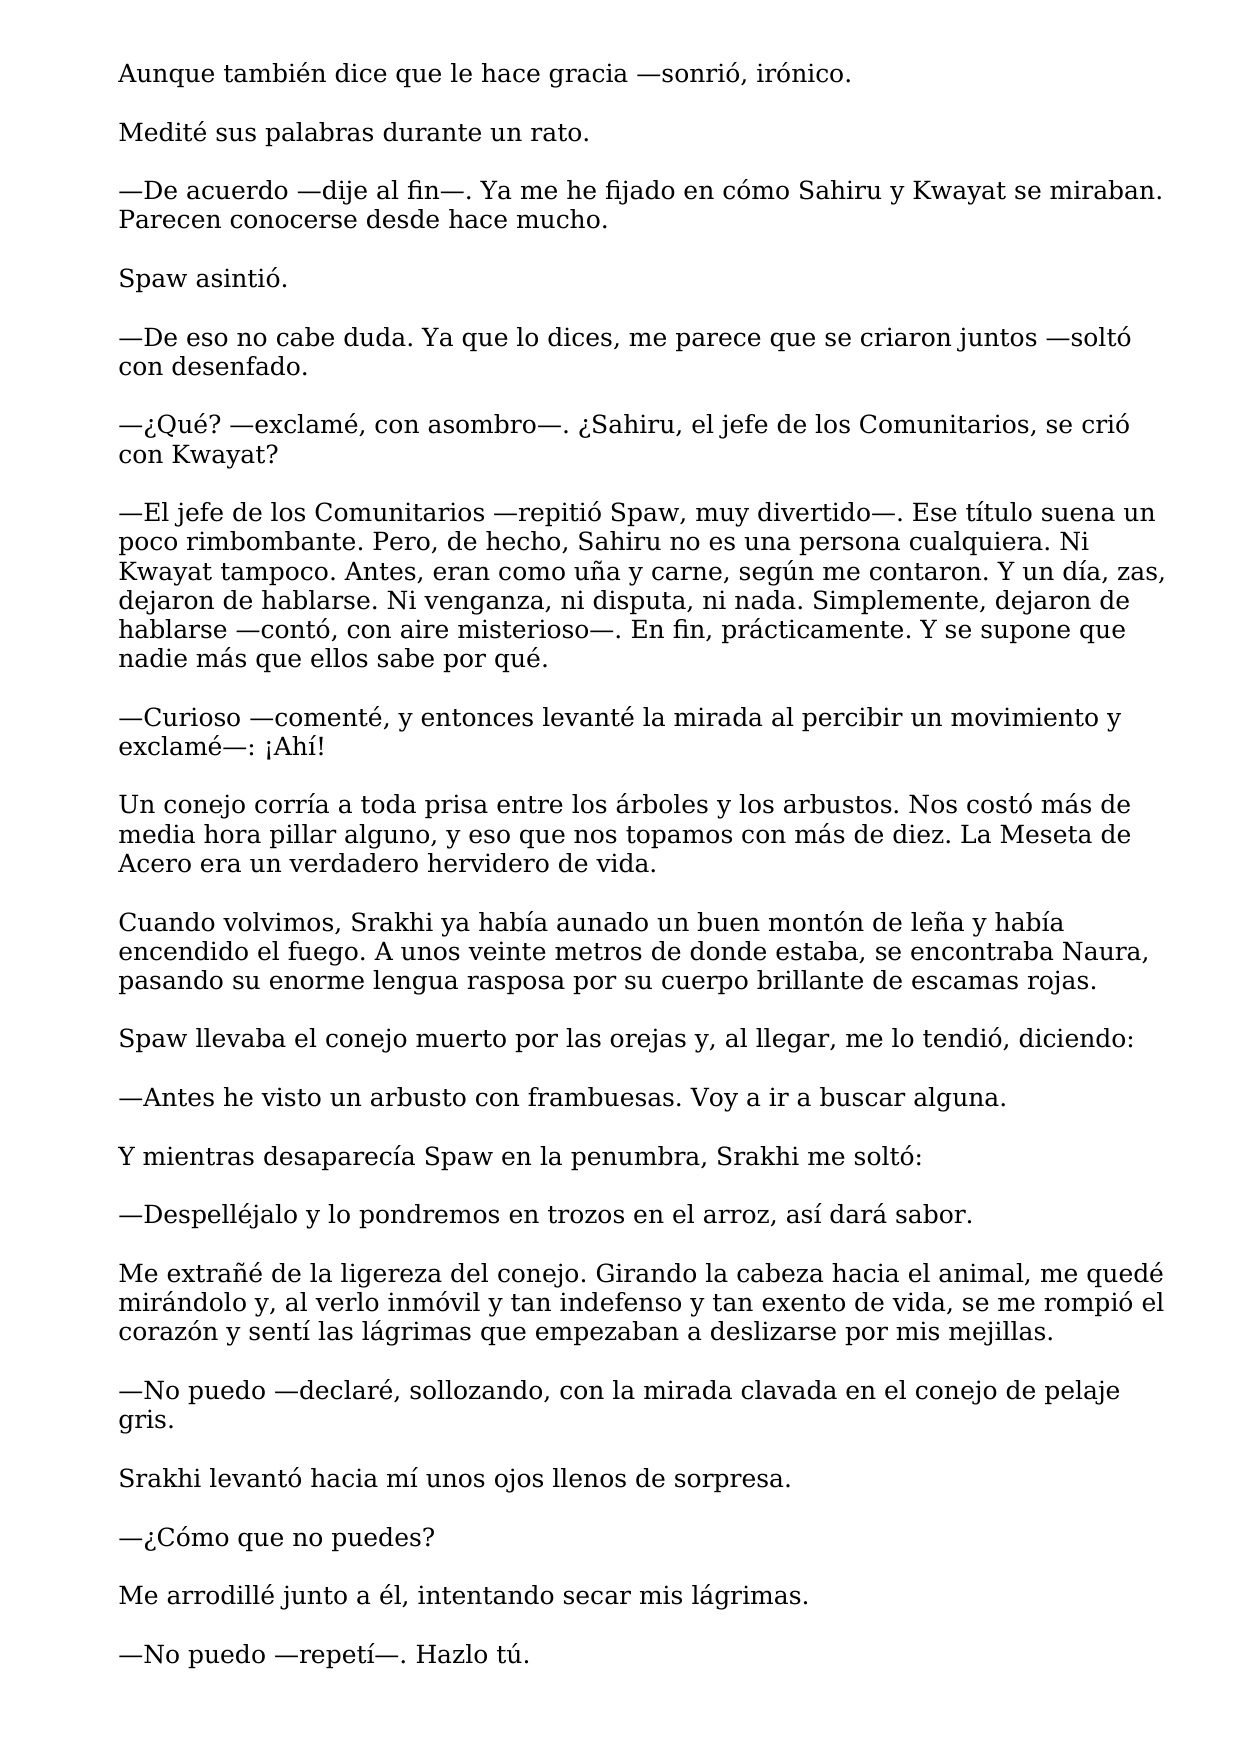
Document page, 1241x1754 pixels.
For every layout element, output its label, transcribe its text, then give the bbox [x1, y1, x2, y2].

text —Curioso —comenté, y entonces levanté la mirada al percibir un movimiento y exclamé—: ¡Ahí! [118, 703, 1181, 761]
text —No puedo —repetí—. Hazlo tú. [118, 1640, 1181, 1669]
text —¿Cómo que no puedes? [118, 1523, 1181, 1552]
text —Antes he visto un arbusto con frambuesas. Voy a ir a buscar alguna. [118, 1083, 1181, 1112]
text —De acuerdo —dije al fin—. Ya me he fijado en cómo Sahiru y Kwayat se miraban. Parecen conocerse desde hace mucho. [118, 176, 1181, 235]
text —De eso no cabe duda. Ya que lo dices, me parece que se criaron juntos —soltó con desenfado. [118, 323, 1181, 381]
text —El jefe de los Comunitarios —repitió Spaw, muy divertido—. Ese título suena un poco rimbombante. Pero, de hecho, Sahiru no es una persona cualquiera. Ni Kwayat tampoco. Antes, eran como uña y carne, según me contaron. Y un día, zas, dejaron de hablarse. Ni venganza, ni disputa, ni nada. Simplemente, dejaron de hablarse —contó, con aire misterioso—. En fin, prácticamente. Y se supone que nadie más que ellos sabe por qué. [118, 498, 1181, 673]
text Medité sus palabras durante un rato. [118, 118, 1181, 147]
text Me arrodillé junto a él, intentando secar mis lágrimas. [118, 1581, 1181, 1611]
text —Despelléjalo y lo pondremos en trozos en el arroz, así dará sabor. [118, 1201, 1181, 1230]
text Cuando volvimos, Srakhi ya había aunado un buen montón de leña y había encendido el fuego. A unos veinte metros de donde estaba, se encontraba Naura, pasando su enorme lengua rasposa por su cuerpo brillante de escamas rojas. [118, 908, 1181, 995]
text —No puedo —declaré, sollozando, con la mirada clavada en el conejo de pelaje gris. [118, 1376, 1181, 1434]
text Srakhi levantó hacia mí unos ojos llenos de sorpresa. [118, 1464, 1181, 1493]
text Spaw asintió. [118, 264, 1181, 293]
text Aunque también dice que le hace gracia —sonrió, irónico. [118, 59, 1181, 88]
text Spaw llevaba el conejo muerto por las orejas y, al llegar, me lo tendió, diciendo: [118, 1025, 1181, 1054]
text —¿Qué? —exclamé, con asombro—. ¿Sahiru, el jefe de los Comunitarios, se crió con Kwayat? [118, 411, 1181, 469]
text Y mientras desaparecía Spaw en la penumbra, Srakhi me soltó: [118, 1142, 1181, 1171]
text Me extrañé de la ligereza del conejo. Girando la cabeza hacia el animal, me quedé mirándolo y, al verlo inmóvil y tan indefenso y tan exento de vida, se me rompió el corazón y sentí las lágrimas que empezaban a deslizarse por mis mejillas. [118, 1259, 1181, 1347]
text Un conejo corría a toda prisa entre los árboles y los arbustos. Nos costó más de media hora pillar alguno, y eso que nos topamos con más de diez. La Meseta de Acero era un verdadero hervidero de vida. [118, 791, 1181, 878]
